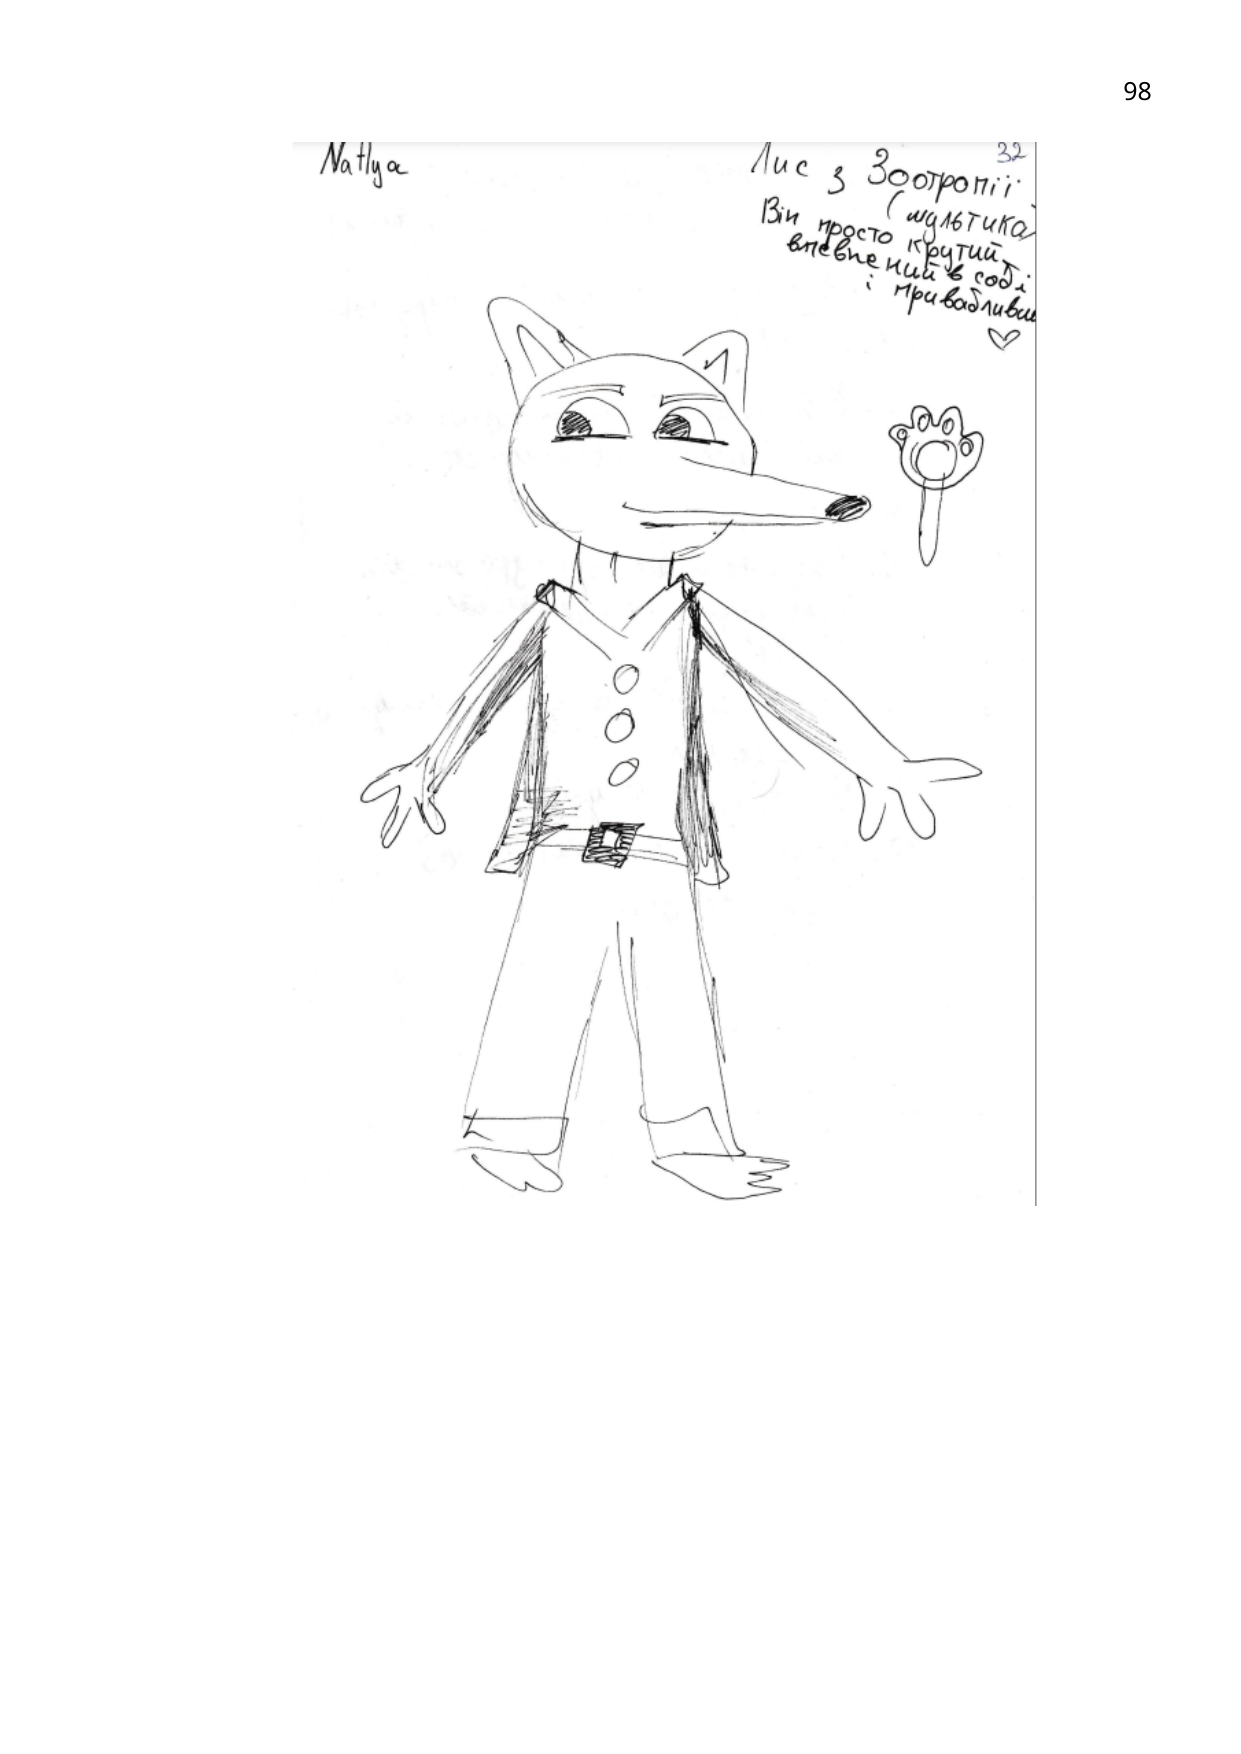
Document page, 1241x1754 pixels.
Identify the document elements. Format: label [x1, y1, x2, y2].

picture [292, 142, 1037, 1206]
